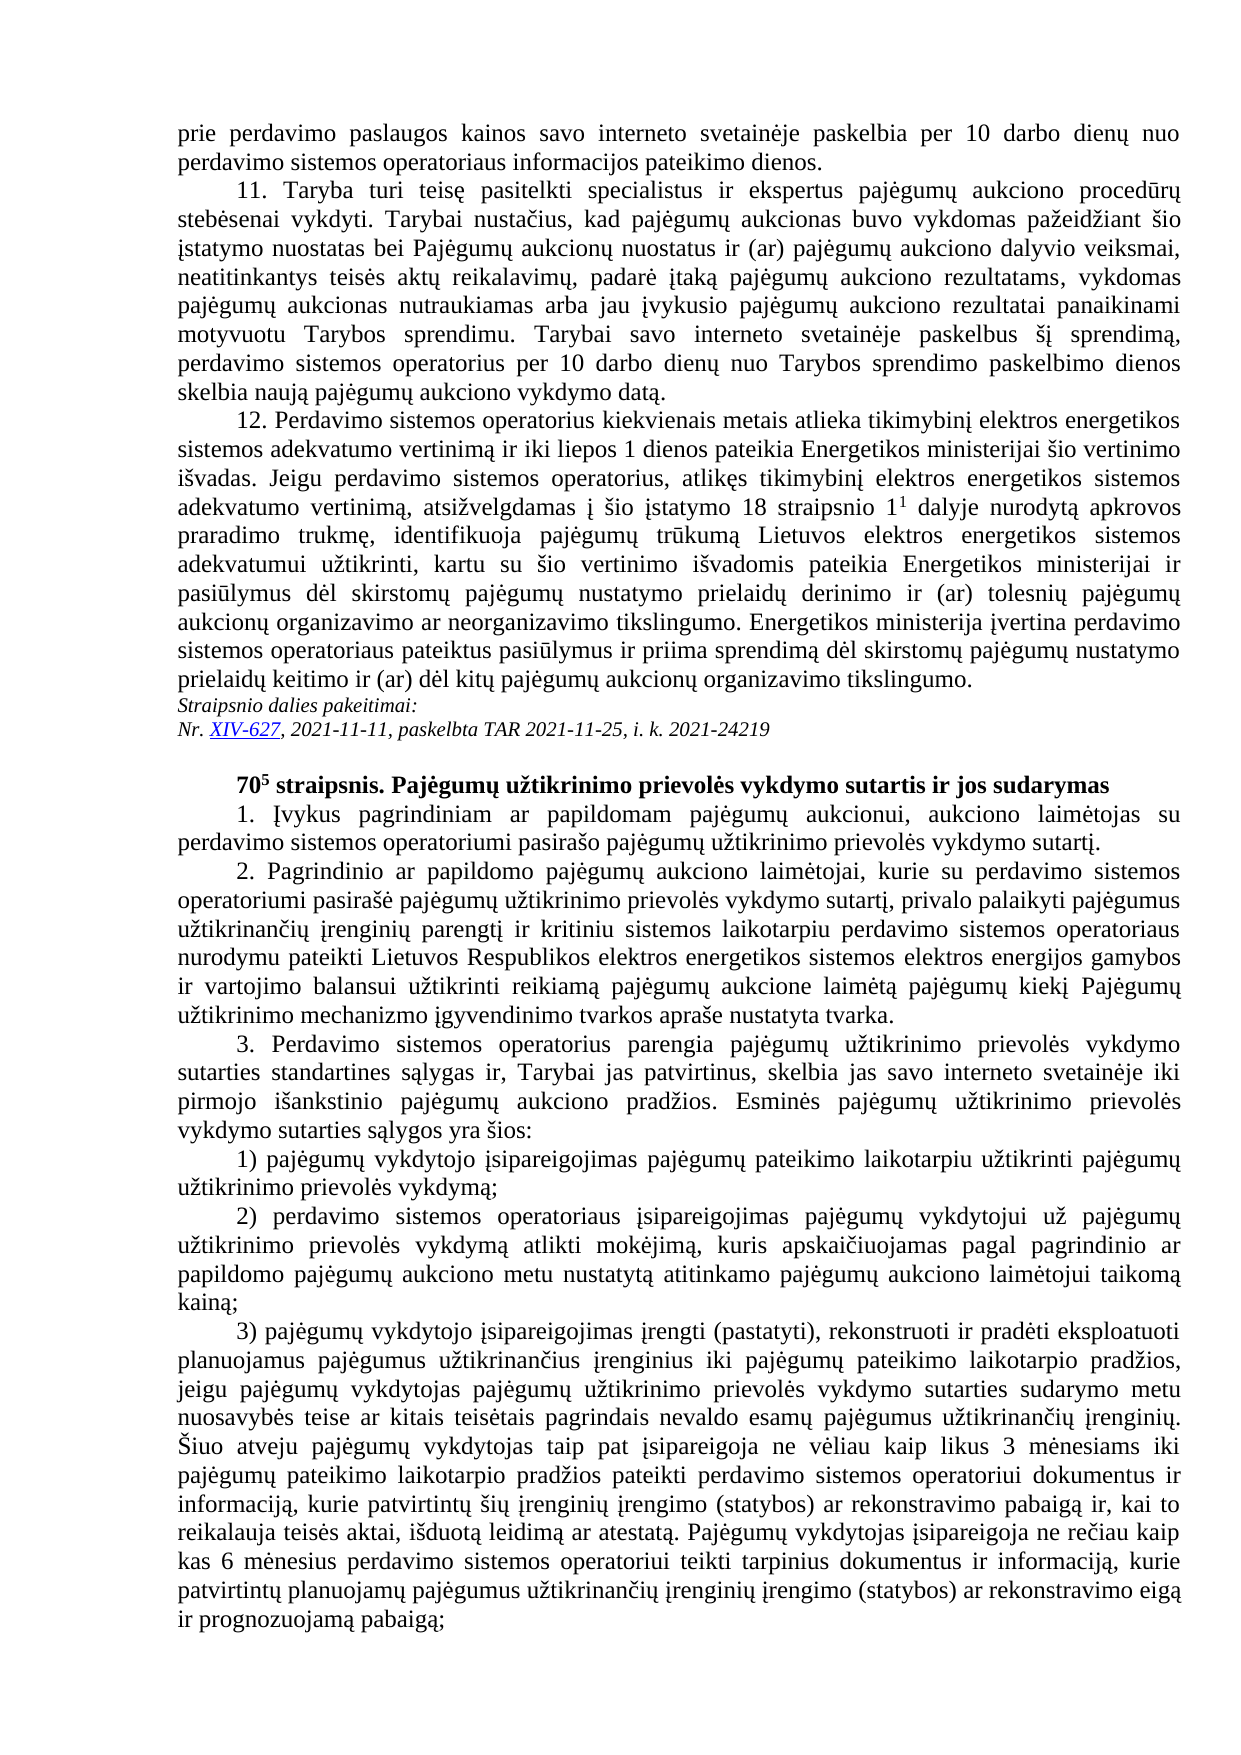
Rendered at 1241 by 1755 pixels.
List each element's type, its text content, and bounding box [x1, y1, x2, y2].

text 1) pajėgumų vykdytojo įsipareigojimas pajėgumų pateikimo laikotarpiu užtikrinti pajėgumų užtikrinimo prievolės vykdymą; [177, 1144, 1181, 1201]
text 2. Pagrindinio ar papildomo pajėgumų aukciono laimėtojai, kurie su perdavimo sistemos operatoriumi pasirašė pajėgumų užtikrinimo prievolės vykdymo sutartį, privalo palaikyti pajėgumus užtikrinančių įrenginių parengtį ir kritiniu sistemos laikotarpiu perdavimo sistemos operatoriaus nurodymu pateikti Lietuvos Respublikos elektros energetikos sistemos elektros energijos gamybos ir vartojimo balansui užtikrinti reikiamą pajėgumų aukcione laimėtą pajėgumų kiekį Pajėgumų užtikrinimo mechanizmo įgyvendinimo tvarkos apraše nustatyta tvarka. [177, 856, 1181, 1029]
text 1. Įvykus pagrindiniam ar papildomam pajėgumų aukcionui, aukciono laimėtojas su perdavimo sistemos operatoriumi pasirašo pajėgumų užtikrinimo prievolės vykdymo sutartį. [177, 799, 1181, 856]
text 3) pajėgumų vykdytojo įsipareigojimas įrengti (pastatyti), rekonstruoti ir pradėti eksploatuoti planuojamus pajėgumus užtikrinančius įrenginius iki pajėgumų pateikimo laikotarpio pradžios, jeigu pajėgumų vykdytojas pajėgumų užtikrinimo prievolės vykdymo sutarties sudarymo metu nuosavybės teise ar kitais teisėtais pagrindais nevaldo esamų pajėgumus užtikrinančių įrenginių. Šiuo atveju pajėgumų vykdytojas taip pat įsipareigoja ne vėliau kaip likus 3 mėnesiams iki pajėgumų pateikimo laikotarpio pradžios pateikti perdavimo sistemos operatoriui dokumentus ir informaciją, kurie patvirtintų šių įrenginių įrengimo (statybos) ar rekonstravimo pabaigą ir, kai to reikalauja teisės aktai, išduotą leidimą ar atestatą. Pajėgumų vykdytojas įsipareigoja ne rečiau kaip kas 6 mėnesius perdavimo sistemos operatoriui teikti tarpinius dokumentus ir informaciją, kurie patvirtintų planuojamų pajėgumus užtikrinančių įrenginių įrengimo (statybos) ar rekonstravimo eigą ir prognozuojamą pabaigą; [177, 1316, 1181, 1632]
text 11. Taryba turi teisę pasitelkti specialistus ir ekspertus pajėgumų aukciono procedūrų stebėsenai vykdyti. Tarybai nustačius, kad pajėgumų aukcionas buvo vykdomas pažeidžiant šio įstatymo nuostatas bei Pajėgumų aukcionų nuostatus ir (ar) pajėgumų aukciono dalyvio veiksmai, neatitinkantys teisės aktų reikalavimų, padarė įtaką pajėgumų aukciono rezultatams, vykdomas pajėgumų aukcionas nutraukiamas arba jau įvykusio pajėgumų aukciono rezultatai panaikinami motyvuotu Tarybos sprendimu. Tarybai savo interneto svetainėje paskelbus šį sprendimą, perdavimo sistemos operatorius per 10 darbo dienų nuo Tarybos sprendimo paskelbimo dienos skelbia naują pajėgumų aukciono vykdymo datą. [177, 176, 1181, 406]
text 12. Perdavimo sistemos operatorius kiekvienais metais atlieka tikimybinį elektros energetikos sistemos adekvatumo vertinimą ir iki liepos 1 dienos pateikia Energetikos ministerijai šio vertinimo išvadas. Jeigu perdavimo sistemos operatorius, atlikęs tikimybinį elektros energetikos sistemos adekvatumo vertinimą, atsižvelgdamas į šio įstatymo 18 straipsnio 11 dalyje nurodytą apkrovos praradimo trukmę, identifikuoja pajėgumų trūkumą Lietuvos elektros energetikos sistemos adekvatumui užtikrinti, kartu su šio vertinimo išvadomis pateikia Energetikos ministerijai ir pasiūlymus dėl skirstomų pajėgumų nustatymo prielaidų derinimo ir (ar) tolesnių pajėgumų aukcionų organizavimo ar neorganizavimo tikslingumo. Energetikos ministerija įvertina perdavimo sistemos operatoriaus pateiktus pasiūlymus ir priima sprendimą dėl skirstomų pajėgumų nustatymo prielaidų keitimo ir (ar) dėl kitų pajėgumų aukcionų organizavimo tikslingumo. [177, 406, 1181, 693]
text Nr. XIV-627, 2021-11-11, paskelbta TAR 2021-11-25, i. k. 2021-24219 [177, 717, 1181, 741]
text 3. Perdavimo sistemos operatorius parengia pajėgumų užtikrinimo prievolės vykdymo sutarties standartines sąlygas ir, Tarybai jas patvirtinus, skelbia jas savo interneto svetainėje iki pirmojo išankstinio pajėgumų aukciono pradžios. Esminės pajėgumų užtikrinimo prievolės vykdymo sutarties sąlygos yra šios: [177, 1029, 1181, 1144]
text prie perdavimo paslaugos kainos savo interneto svetainėje paskelbia per 10 darbo dienų nuo perdavimo sistemos operatoriaus informacijos pateikimo dienos. [177, 118, 1181, 176]
text Straipsnio dalies pakeitimai: [177, 693, 1181, 717]
text 705 straipsnis. Pajėgumų užtikrinimo prievolės vykdymo sutartis ir jos sudarymas [177, 770, 1181, 799]
text 2) perdavimo sistemos operatoriaus įsipareigojimas pajėgumų vykdytojui už pajėgumų užtikrinimo prievolės vykdymą atlikti mokėjimą, kuris apskaičiuojamas pagal pagrindinio ar papildomo pajėgumų aukciono metu nustatytą atitinkamo pajėgumų aukciono laimėtojui taikomą kainą; [177, 1201, 1181, 1316]
